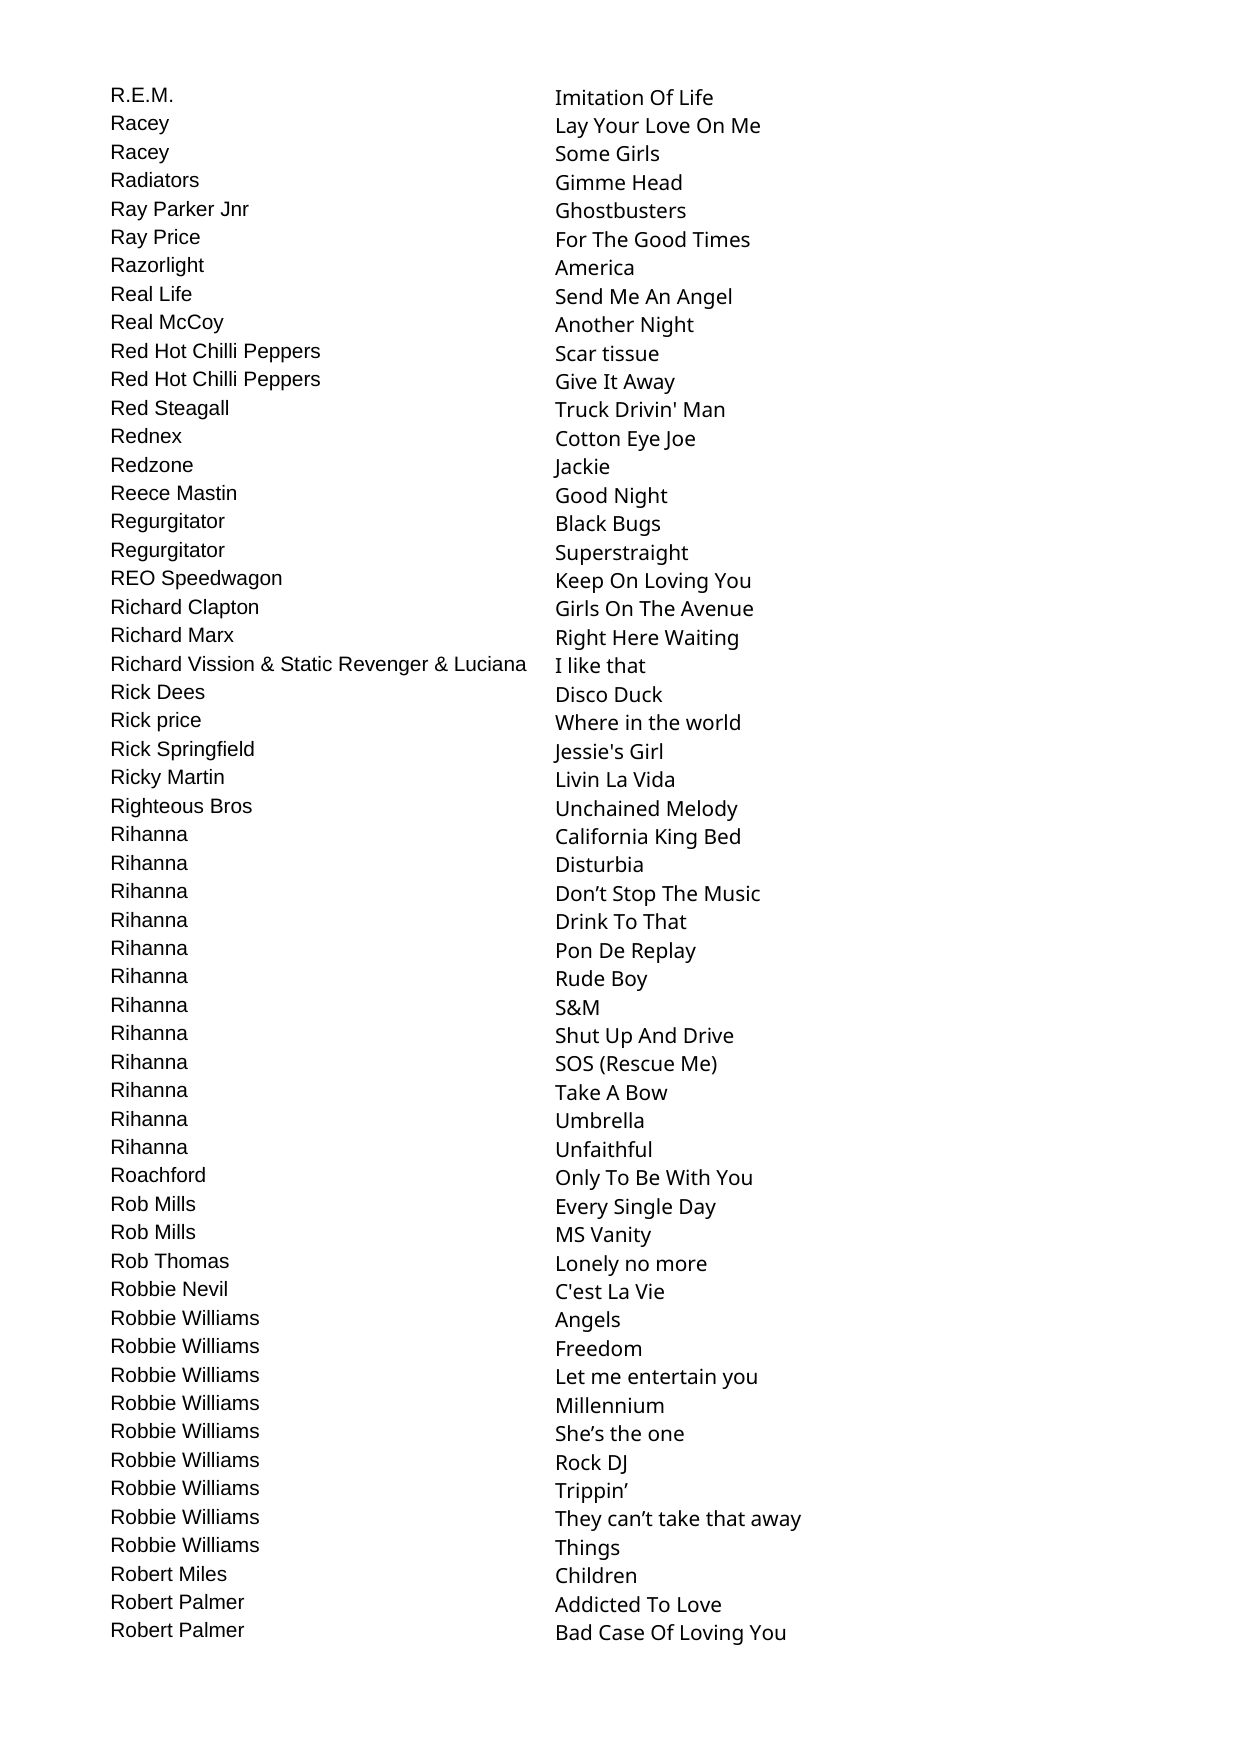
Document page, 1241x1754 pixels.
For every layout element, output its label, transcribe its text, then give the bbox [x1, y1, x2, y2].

table_cell Lonely no more [544, 1249, 1090, 1277]
table_cell Freedom [544, 1334, 1090, 1362]
table_cell Rihanna [99, 908, 543, 936]
table_cell Robert Palmer [99, 1590, 543, 1618]
table_cell Rihanna [99, 1050, 543, 1078]
table_cell Reece Mastin [99, 481, 543, 509]
table_cell Some Girls [544, 140, 1090, 168]
table_cell C'est La Vie [544, 1277, 1090, 1306]
table_cell Good Night [544, 481, 1090, 509]
table_cell Girls On The Avenue [544, 595, 1090, 623]
table_cell Things [544, 1533, 1090, 1561]
table_cell Rihanna [99, 879, 543, 907]
table_cell Bad Case Of Loving You [544, 1618, 1090, 1647]
table_cell I like that [544, 651, 1090, 680]
table_cell Trippin’ [544, 1476, 1090, 1504]
table_cell Another Night [544, 310, 1090, 339]
table_cell Robbie Williams [99, 1363, 543, 1391]
table_cell Disco Duck [544, 680, 1090, 708]
table_cell California King Bed [544, 822, 1090, 851]
table_cell SOS (Rescue Me) [544, 1050, 1090, 1078]
table_cell Jackie [544, 453, 1090, 481]
table_cell Every Single Day [544, 1192, 1090, 1220]
table_cell Rihanna [99, 1135, 543, 1163]
table_cell Rihanna [99, 1106, 543, 1135]
table_cell Richard Vission & Static Revenger & Luciana [99, 651, 543, 680]
table_cell Scar tissue [544, 339, 1090, 367]
table_cell Real Life [99, 282, 543, 310]
table_cell Jessie's Girl [544, 737, 1090, 765]
table_cell Imitation Of Life [544, 83, 1090, 111]
table_cell Robbie Williams [99, 1448, 543, 1476]
table_cell Racey [99, 140, 543, 168]
table_cell Angels [544, 1306, 1090, 1334]
table_cell Regurgitator [99, 509, 543, 538]
table_cell Only To Be With You [544, 1163, 1090, 1192]
table_cell Millennium [544, 1391, 1090, 1419]
table_cell Robbie Williams [99, 1334, 543, 1362]
table_cell Rihanna [99, 1078, 543, 1106]
table_cell Where in the world [544, 708, 1090, 737]
table_cell Robbie Williams [99, 1476, 543, 1504]
table_cell Rick Springfield [99, 737, 543, 765]
table_cell Drink To That [544, 908, 1090, 936]
table_cell Children [544, 1561, 1090, 1590]
table_cell For The Good Times [544, 225, 1090, 253]
table_cell Addicted To Love [544, 1590, 1090, 1618]
table_cell Robbie Williams [99, 1306, 543, 1334]
table_cell Robbie Williams [99, 1419, 543, 1448]
table_cell Truck Drivin' Man [544, 396, 1090, 424]
table_cell Racey [99, 111, 543, 139]
table_cell Cotton Eye Joe [544, 424, 1090, 452]
table_cell Rob Mills [99, 1192, 543, 1220]
table_cell Rednex [99, 424, 543, 452]
table_cell Radiators [99, 168, 543, 196]
table_cell Right Here Waiting [544, 623, 1090, 651]
table_cell Rihanna [99, 993, 543, 1021]
table_cell Unchained Melody [544, 794, 1090, 822]
table_cell Red Hot Chilli Peppers [99, 367, 543, 396]
table_cell Ray Price [99, 225, 543, 253]
table_cell MS Vanity [544, 1220, 1090, 1249]
table_cell Righteous Bros [99, 794, 543, 822]
table_cell Livin La Vida [544, 765, 1090, 794]
table_cell Give It Away [544, 367, 1090, 396]
table_cell Rihanna [99, 936, 543, 964]
table_cell Richard Clapton [99, 595, 543, 623]
table_cell Rock DJ [544, 1448, 1090, 1476]
table_cell She’s the one [544, 1419, 1090, 1448]
table_cell Black Bugs [544, 509, 1090, 538]
table_cell Robbie Nevil [99, 1277, 543, 1306]
table_cell Real McCoy [99, 310, 543, 339]
table_cell Unfaithful [544, 1135, 1090, 1163]
table_cell Ghostbusters [544, 196, 1090, 225]
table_cell Rihanna [99, 1021, 543, 1049]
table_cell Lay Your Love On Me [544, 111, 1090, 139]
table_cell Robert Palmer [99, 1618, 543, 1647]
table_cell America [544, 253, 1090, 282]
table_cell REO Speedwagon [99, 566, 543, 594]
table_cell Ray Parker Jnr [99, 196, 543, 225]
table_cell Shut Up And Drive [544, 1021, 1090, 1049]
table_cell Roachford [99, 1163, 543, 1192]
table_cell Redzone [99, 453, 543, 481]
table_cell Razorlight [99, 253, 543, 282]
table_cell R.E.M. [99, 83, 543, 111]
table_cell Pon De Replay [544, 936, 1090, 964]
table_cell Let me entertain you [544, 1363, 1090, 1391]
table_cell Rob Mills [99, 1220, 543, 1249]
table_cell Rihanna [99, 964, 543, 993]
table_cell Disturbia [544, 851, 1090, 879]
table_cell Umbrella [544, 1106, 1090, 1135]
table_cell Rick Dees [99, 680, 543, 708]
table_cell Superstraight [544, 538, 1090, 566]
table_cell Robbie Williams [99, 1505, 543, 1533]
table_cell Richard Marx [99, 623, 543, 651]
table_cell Robbie Williams [99, 1391, 543, 1419]
table_cell Keep On Loving You [544, 566, 1090, 594]
table_cell Red Hot Chilli Peppers [99, 339, 543, 367]
table_cell Don’t Stop The Music [544, 879, 1090, 907]
table_cell Rihanna [99, 851, 543, 879]
table_cell Send Me An Angel [544, 282, 1090, 310]
table_cell Rude Boy [544, 964, 1090, 993]
table_cell Robbie Williams [99, 1533, 543, 1561]
table_cell Regurgitator [99, 538, 543, 566]
table_cell They can’t take that away [544, 1505, 1090, 1533]
table_cell Rob Thomas [99, 1249, 543, 1277]
table_cell Rick price [99, 708, 543, 737]
table_cell Robert Miles [99, 1561, 543, 1590]
table_cell S&M [544, 993, 1090, 1021]
table_cell Ricky Martin [99, 765, 543, 794]
table_cell Gimme Head [544, 168, 1090, 196]
table_cell Red Steagall [99, 396, 543, 424]
table_cell Take A Bow [544, 1078, 1090, 1106]
table_cell Rihanna [99, 822, 543, 851]
